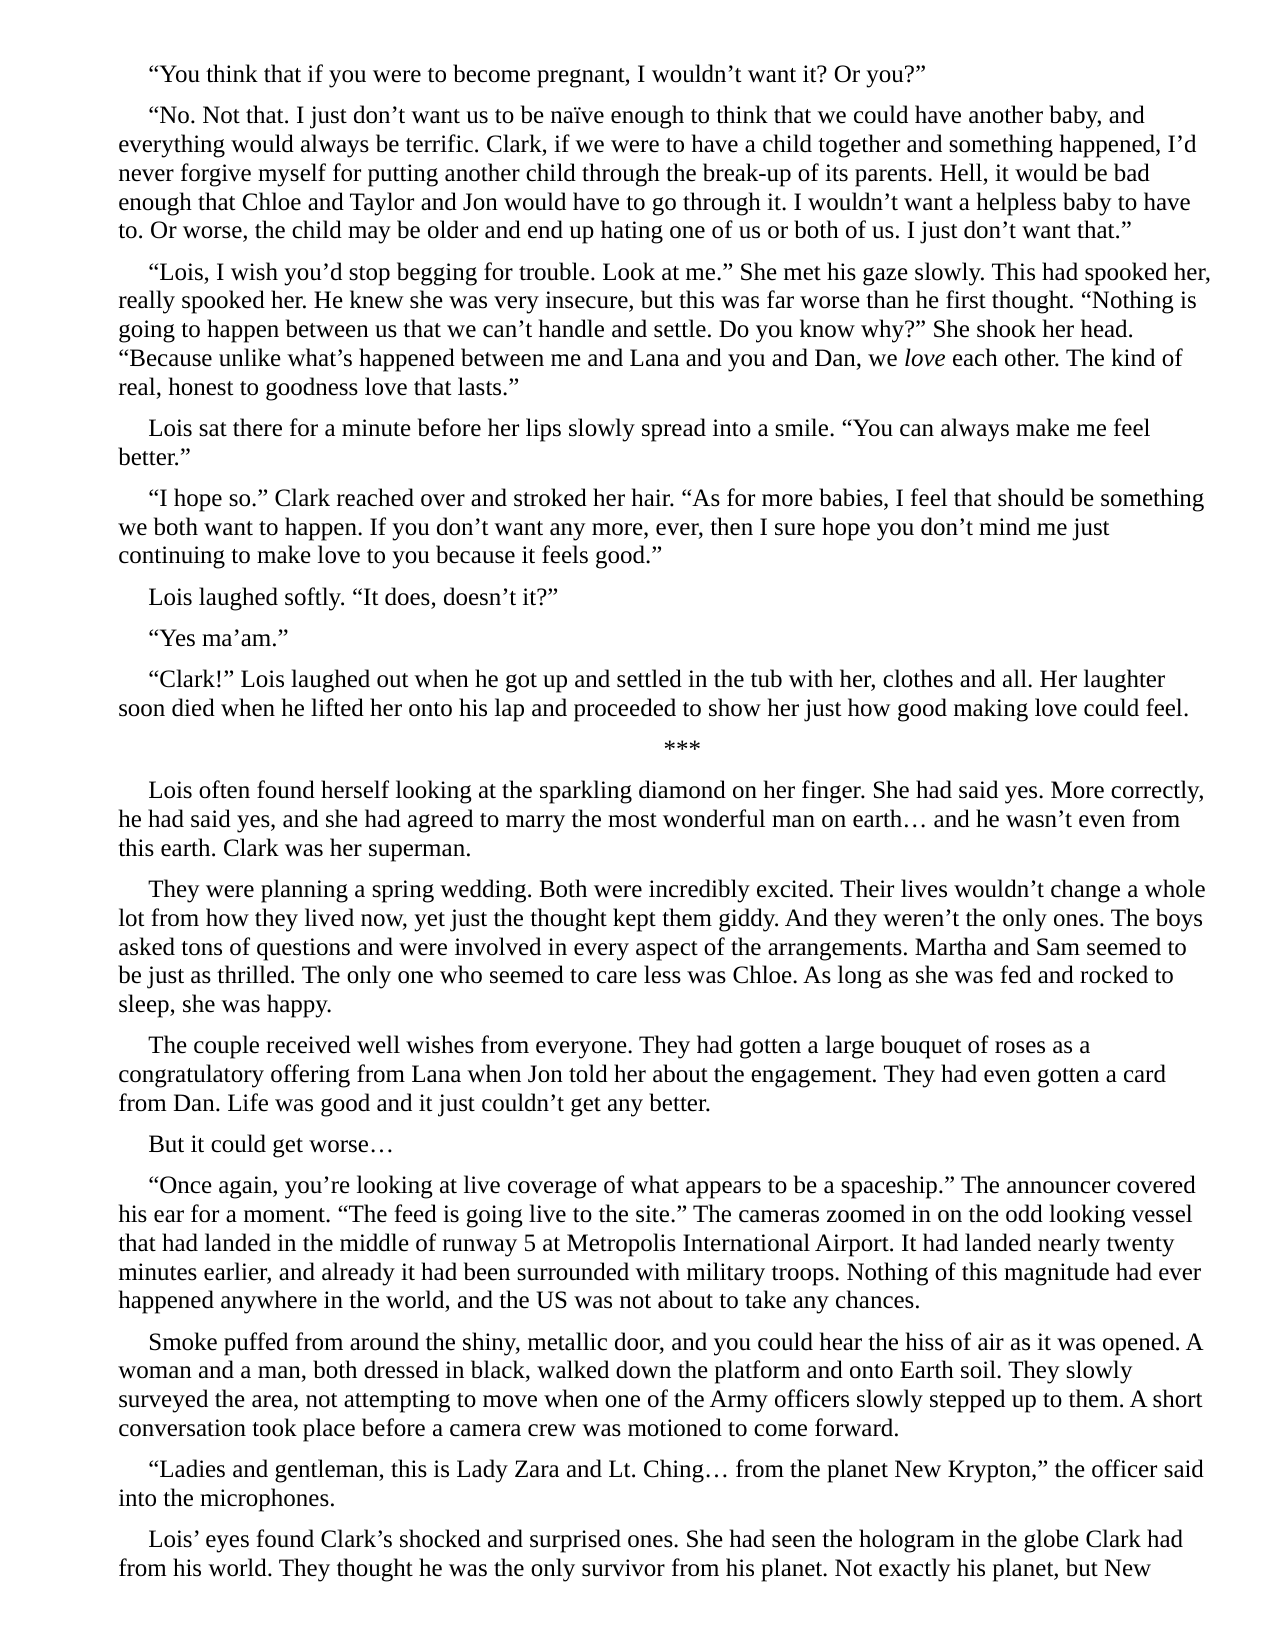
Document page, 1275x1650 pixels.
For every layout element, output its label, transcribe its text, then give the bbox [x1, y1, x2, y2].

text “No. Not that. I just don’t want us to be naïve enough to think that we could have another baby, and everything would always be terrific. Clark, if we were to have a child together and something happened, I’d never forgive myself for putting another child through the break-up of its parents. Hell, it would be bad enough that Chloe and Taylor and Jon would have to go through it. I wouldn’t want a helpless baby to have to. Or worse, the child may be older and end up hating one of us or both of us. I just don’t want that.” [118, 100, 1216, 244]
text Lois sat there for a minute before her lips slowly spread into a smile. “You can always make me feel better.” [118, 413, 1216, 470]
text “Clark!” Lois laughed out when he got up and settled in the tub with her, clothes and all. Her laughter soon died when he lifted her onto his lap and proceeded to show her just how good making love could feel. [118, 664, 1216, 722]
text “You think that if you were to become pregnant, I wouldn’t want it? Or you?” [118, 59, 1216, 88]
text “I hope so.” Clark reached over and stroked her hair. “As for more babies, I feel that should be something we both want to happen. If you don’t want any more, ever, then I sure hope you don’t mind me just continuing to make love to you because it feels good.” [118, 483, 1216, 569]
text But it could get worse… [118, 1129, 1216, 1158]
text Lois laughed softly. “It does, doesn’t it?” [118, 582, 1216, 610]
text “Once again, you’re looking at live coverage of what appears to be a spaceship.” The announcer covered his ear for a moment. “The feed is going live to the site.” The cameras zoomed in on the odd looking vessel that had landed in the middle of runway 5 at Metropolis International Airport. It had landed nearly twenty minutes earlier, and already it had been surrounded with military troops. Nothing of this magnitude had ever happened anywhere in the world, and the US was not about to take any chances. [118, 1170, 1216, 1314]
text *** [118, 734, 1216, 763]
text Lois often found herself looking at the sparkling diamond on her finger. She had said yes. More correctly, he had said yes, and she had agreed to marry the most wonderful man on earth… and he wasn’t even from this earth. Clark was her superman. [118, 775, 1216, 862]
text “Lois, I wish you’d stop begging for trouble. Look at me.” She met his gaze slowly. This had spooked her, really spooked her. He knew she was very insecure, but this was far worse than he first thought. “Nothing is going to happen between us that we can’t handle and settle. Do you know why?” She shook her head. “Because unlike what’s happened between me and Lana and you and Dan, we love each other. The kind of real, honest to goodness love that lasts.” [118, 257, 1216, 400]
text The couple received well wishes from everyone. They had gotten a large bouquet of roses as a congratulatory offering from Lana when Jon told her about the engagement. They had even gotten a card from Dan. Life was good and it just couldn’t get any better. [118, 1030, 1216, 1117]
text Lois’ eyes found Clark’s shocked and surprised ones. She had seen the hologram in the globe Clark had from his world. They thought he was the only survivor from his planet. Not exactly his planet, but New [118, 1524, 1216, 1582]
text They were planning a spring wedding. Both were incredibly excited. Their lives wouldn’t change a whole lot from how they lived now, yet just the thought kept them giddy. And they weren’t the only ones. The boys asked tons of questions and were involved in every aspect of the arrangements. Martha and Sam seemed to be just as thrilled. The only one who seemed to care less was Chloe. As long as she was fed and rocked to sleep, she was happy. [118, 874, 1216, 1018]
text “Ladies and gentleman, this is Lady Zara and Lt. Ching… from the planet New Krypton,” the officer said into the microphones. [118, 1454, 1216, 1512]
text “Yes ma’am.” [118, 623, 1216, 652]
text Smoke puffed from around the shiny, metallic door, and you could hear the hiss of air as it was opened. A woman and a man, both dressed in black, walked down the platform and onto Earth soil. They slowly surveyed the area, not attempting to move when one of the Army officers slowly stepped up to them. A short conversation took place before a camera crew was motioned to come forward. [118, 1327, 1216, 1442]
